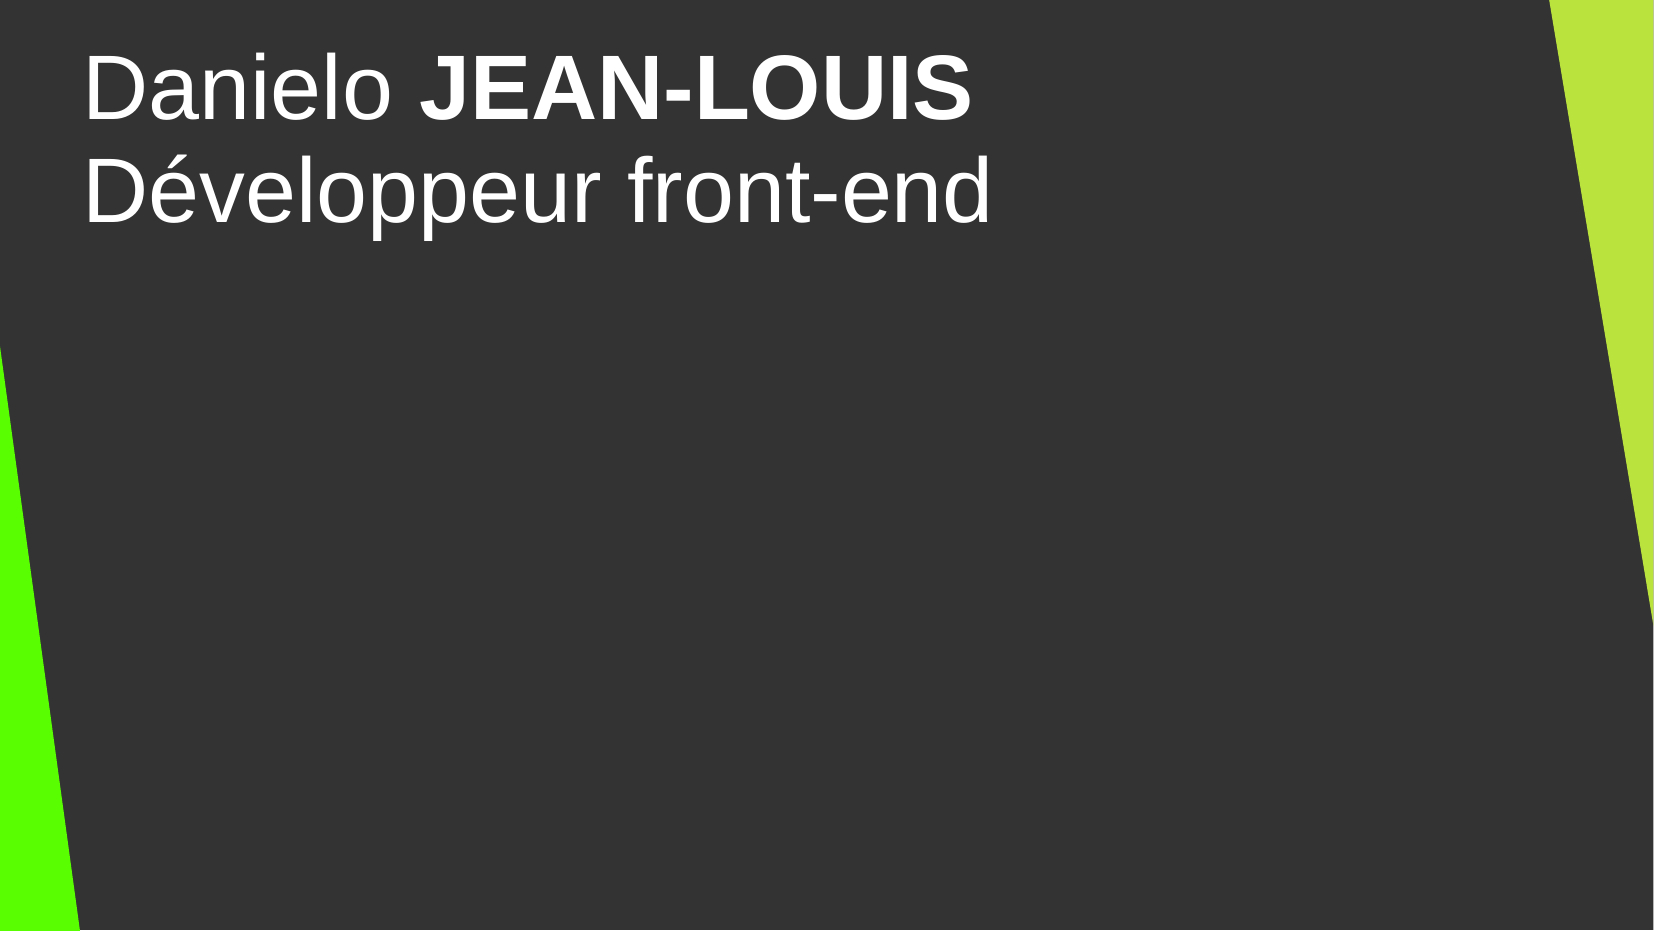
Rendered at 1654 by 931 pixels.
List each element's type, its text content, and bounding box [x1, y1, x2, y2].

text_box [0, 346, 81, 931]
subtitle Danielo JEAN-LOUIS Développeur front-end [82, 36, 1571, 345]
text_box [1549, 0, 1654, 630]
